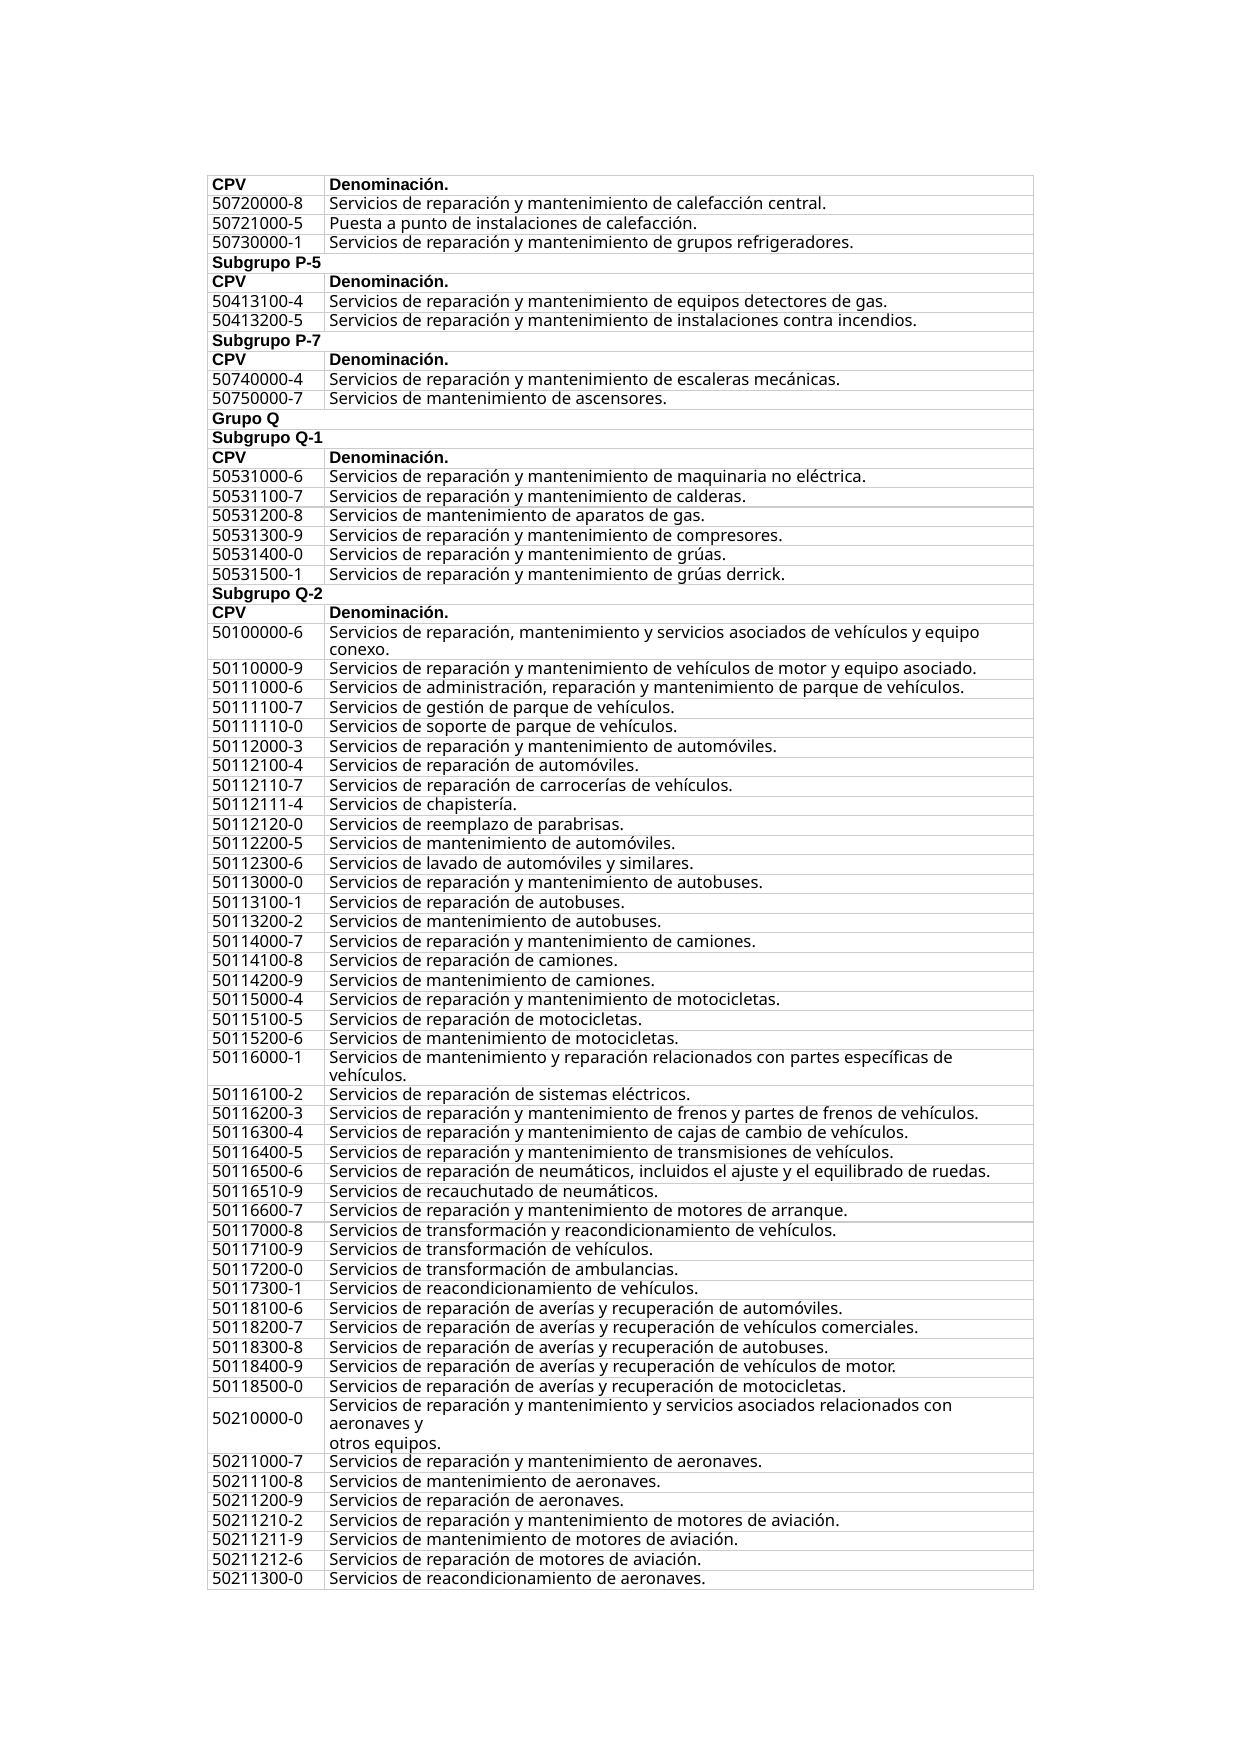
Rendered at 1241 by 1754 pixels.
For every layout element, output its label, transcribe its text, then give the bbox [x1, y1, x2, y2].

table_cell Servicios de lavado de automóviles y similares. [325, 855, 1033, 874]
table_cell Servicios de reemplazo de parabrisas. [325, 816, 1033, 835]
table_cell Servicios de reparación de autobuses. [325, 894, 1033, 913]
table_cell Servicios de reparación y mantenimiento de cajas de cambio de vehículos. [325, 1125, 1033, 1143]
table_cell 50413200-5 [208, 313, 324, 331]
table_cell Servicios de reparación y mantenimiento de calderas. [325, 488, 1033, 506]
table_cell 50531000-6 [208, 469, 324, 487]
table_cell Puesta a punto de instalaciones de calefacción. [325, 215, 1033, 234]
table_cell 50116200-3 [208, 1106, 324, 1124]
table_cell Denominación. [325, 605, 1033, 623]
table_cell Servicios de mantenimiento de camiones. [325, 972, 1033, 991]
table_cell 50110000-9 [208, 660, 324, 679]
table_cell 50114100-8 [208, 953, 324, 971]
table_cell Servicios de reparación y mantenimiento y servicios asociados relacionados con aeronaves y otros equipos. [325, 1398, 1033, 1453]
table_cell 50100000-6 [208, 624, 324, 659]
table_cell 50531500-1 [208, 566, 324, 584]
table_cell 50111000-6 [208, 680, 324, 698]
table_cell Servicios de reparación y mantenimiento de equipos detectores de gas. [325, 293, 1033, 312]
table_cell Servicios de mantenimiento de automóviles. [325, 836, 1033, 854]
table_cell Servicios de soporte de parque de vehículos. [325, 719, 1033, 737]
table_cell CPV [208, 274, 324, 292]
table_cell Servicios de reparación de averías y recuperación de automóviles. [325, 1300, 1033, 1319]
table_cell Servicios de reparación de automóviles. [325, 758, 1033, 776]
table_cell Servicios de mantenimiento de ascensores. [325, 391, 1033, 409]
table_cell 50730000-1 [208, 235, 324, 253]
table_cell Servicios de mantenimiento de motocicletas. [325, 1031, 1033, 1049]
table_cell 50211211-9 [208, 1532, 324, 1550]
table_cell Servicios de reparación de carrocerías de vehículos. [325, 777, 1033, 796]
table_cell 50750000-7 [208, 391, 324, 409]
table_cell 50117200-0 [208, 1261, 324, 1280]
table_cell Servicios de reparación de averías y recuperación de autobuses. [325, 1339, 1033, 1358]
table_cell 50114000-7 [208, 933, 324, 952]
table_cell 50210000-0 [208, 1398, 324, 1453]
table_cell 50211300-0 [208, 1571, 324, 1589]
table_cell Servicios de reacondicionamiento de vehículos. [325, 1281, 1033, 1299]
table_cell 50112120-0 [208, 816, 324, 835]
table_cell Servicios de reparación de sistemas eléctricos. [325, 1086, 1033, 1104]
table_header Denominación. [325, 176, 1033, 195]
table_cell Subgrupo P-5 [208, 254, 1033, 273]
table_cell Servicios de transformación de ambulancias. [325, 1261, 1033, 1280]
table_cell Denominación. [325, 449, 1033, 467]
table_cell Servicios de gestión de parque de vehículos. [325, 699, 1033, 718]
table_cell 50117100-9 [208, 1242, 324, 1260]
table_cell 50531400-0 [208, 546, 324, 565]
table_cell 50112111-4 [208, 797, 324, 815]
table_cell 50211100-8 [208, 1473, 324, 1492]
table_cell Servicios de reparación y mantenimiento de grúas. [325, 546, 1033, 565]
table_cell Servicios de reparación y mantenimiento de motores de arranque. [325, 1203, 1033, 1221]
table_cell 50111110-0 [208, 719, 324, 737]
table_cell Servicios de chapistería. [325, 797, 1033, 815]
table_cell CPV [208, 352, 324, 370]
table_cell 50115200-6 [208, 1031, 324, 1049]
table_cell Servicios de reparación y mantenimiento de instalaciones contra incendios. [325, 313, 1033, 331]
table_cell CPV [208, 449, 324, 467]
table_cell Servicios de reparación de camiones. [325, 953, 1033, 971]
table_cell Servicios de mantenimiento de motores de aviación. [325, 1532, 1033, 1550]
table_cell Servicios de reacondicionamiento de aeronaves. [325, 1571, 1033, 1589]
table_cell 50113200-2 [208, 914, 324, 932]
table_cell Servicios de reparación de averías y recuperación de vehículos comerciales. [325, 1320, 1033, 1338]
table_cell Servicios de reparación de motocicletas. [325, 1011, 1033, 1029]
table_cell Servicios de reparación y mantenimiento de transmisiones de vehículos. [325, 1145, 1033, 1163]
table_cell Servicios de mantenimiento de aparatos de gas. [325, 508, 1033, 526]
table_cell 50115000-4 [208, 992, 324, 1010]
table_cell 50113000-0 [208, 875, 324, 893]
table_cell Servicios de reparación y mantenimiento de camiones. [325, 933, 1033, 952]
table_cell Servicios de reparación y mantenimiento de automóviles. [325, 738, 1033, 757]
table_cell 50118100-6 [208, 1300, 324, 1319]
table_cell 50112110-7 [208, 777, 324, 796]
table_cell Servicios de recauchutado de neumáticos. [325, 1184, 1033, 1202]
table_cell 50117000-8 [208, 1223, 324, 1241]
table_cell 50211212-6 [208, 1551, 324, 1570]
table_cell Servicios de reparación y mantenimiento de compresores. [325, 527, 1033, 545]
table_cell 50113100-1 [208, 894, 324, 913]
table_cell Servicios de reparación de aeronaves. [325, 1493, 1033, 1511]
table_cell 50118300-8 [208, 1339, 324, 1358]
table_cell 50116100-2 [208, 1086, 324, 1104]
table_cell Servicios de reparación y mantenimiento de grúas derrick. [325, 566, 1033, 584]
table_cell Servicios de transformación de vehículos. [325, 1242, 1033, 1260]
table_cell 50531300-9 [208, 527, 324, 545]
table_cell Servicios de reparación y mantenimiento de grupos refrigeradores. [325, 235, 1033, 253]
table_cell Servicios de administración, reparación y mantenimiento de parque de vehículos. [325, 680, 1033, 698]
table_cell Servicios de reparación y mantenimiento de motores de aviación. [325, 1512, 1033, 1531]
table_cell 50112100-4 [208, 758, 324, 776]
table_cell Servicios de reparación de motores de aviación. [325, 1551, 1033, 1570]
table_cell 50211000-7 [208, 1454, 324, 1472]
table_cell 50116400-5 [208, 1145, 324, 1163]
table_cell Servicios de reparación y mantenimiento de vehículos de motor y equipo asociado. [325, 660, 1033, 679]
table_cell Servicios de reparación de neumáticos, incluidos el ajuste y el equilibrado de ruedas. [325, 1164, 1033, 1182]
table_cell Servicios de reparación y mantenimiento de frenos y partes de frenos de vehículos. [325, 1106, 1033, 1124]
table_cell Servicios de reparación y mantenimiento de autobuses. [325, 875, 1033, 893]
table_cell Servicios de reparación de averías y recuperación de motocicletas. [325, 1378, 1033, 1397]
table_cell Subgrupo Q-1 [208, 430, 1033, 448]
table_cell Servicios de transformación y reacondicionamiento de vehículos. [325, 1223, 1033, 1241]
table_cell 50211200-9 [208, 1493, 324, 1511]
table_cell 50531200-8 [208, 508, 324, 526]
table_cell 50116500-6 [208, 1164, 324, 1182]
table_cell Servicios de mantenimiento y reparación relacionados con partes específicas de vehículos. [325, 1050, 1033, 1085]
table_cell 50116300-4 [208, 1125, 324, 1143]
table_cell Servicios de reparación de averías y recuperación de vehículos de motor. [325, 1359, 1033, 1377]
table_cell 50116600-7 [208, 1203, 324, 1221]
table_cell 50721000-5 [208, 215, 324, 234]
table_cell 50118500-0 [208, 1378, 324, 1397]
table_cell Servicios de reparación y mantenimiento de aeronaves. [325, 1454, 1033, 1472]
table_cell Servicios de mantenimiento de autobuses. [325, 914, 1033, 932]
table_cell Servicios de reparación y mantenimiento de motocicletas. [325, 992, 1033, 1010]
table_cell 50115100-5 [208, 1011, 324, 1029]
table_cell 50112300-6 [208, 855, 324, 874]
table_cell Servicios de reparación y mantenimiento de maquinaria no eléctrica. [325, 469, 1033, 487]
table_cell Denominación. [325, 352, 1033, 370]
table_cell 50413100-4 [208, 293, 324, 312]
table_cell Denominación. [325, 274, 1033, 292]
table_cell Subgrupo Q-2 [208, 585, 1033, 604]
table_cell 50531100-7 [208, 488, 324, 506]
table_cell Grupo Q [208, 410, 1033, 428]
table_cell 50116000-1 [208, 1050, 324, 1085]
table_cell 50116510-9 [208, 1184, 324, 1202]
table_cell 50740000-4 [208, 371, 324, 389]
table_cell Servicios de reparación, mantenimiento y servicios asociados de vehículos y equipo conexo. [325, 624, 1033, 659]
table_cell 50118200-7 [208, 1320, 324, 1338]
table_cell 50720000-8 [208, 196, 324, 214]
table_cell Subgrupo P-7 [208, 332, 1033, 351]
table_cell 50117300-1 [208, 1281, 324, 1299]
table_header CPV [208, 176, 324, 195]
table_cell 50118400-9 [208, 1359, 324, 1377]
table_cell 50211210-2 [208, 1512, 324, 1531]
table_cell 50112000-3 [208, 738, 324, 757]
table_cell Servicios de reparación y mantenimiento de escaleras mecánicas. [325, 371, 1033, 389]
table_cell 50114200-9 [208, 972, 324, 991]
table_cell CPV [208, 605, 324, 623]
table_cell 50111100-7 [208, 699, 324, 718]
table_cell 50112200-5 [208, 836, 324, 854]
table_cell Servicios de mantenimiento de aeronaves. [325, 1473, 1033, 1492]
table_cell Servicios de reparación y mantenimiento de calefacción central. [325, 196, 1033, 214]
